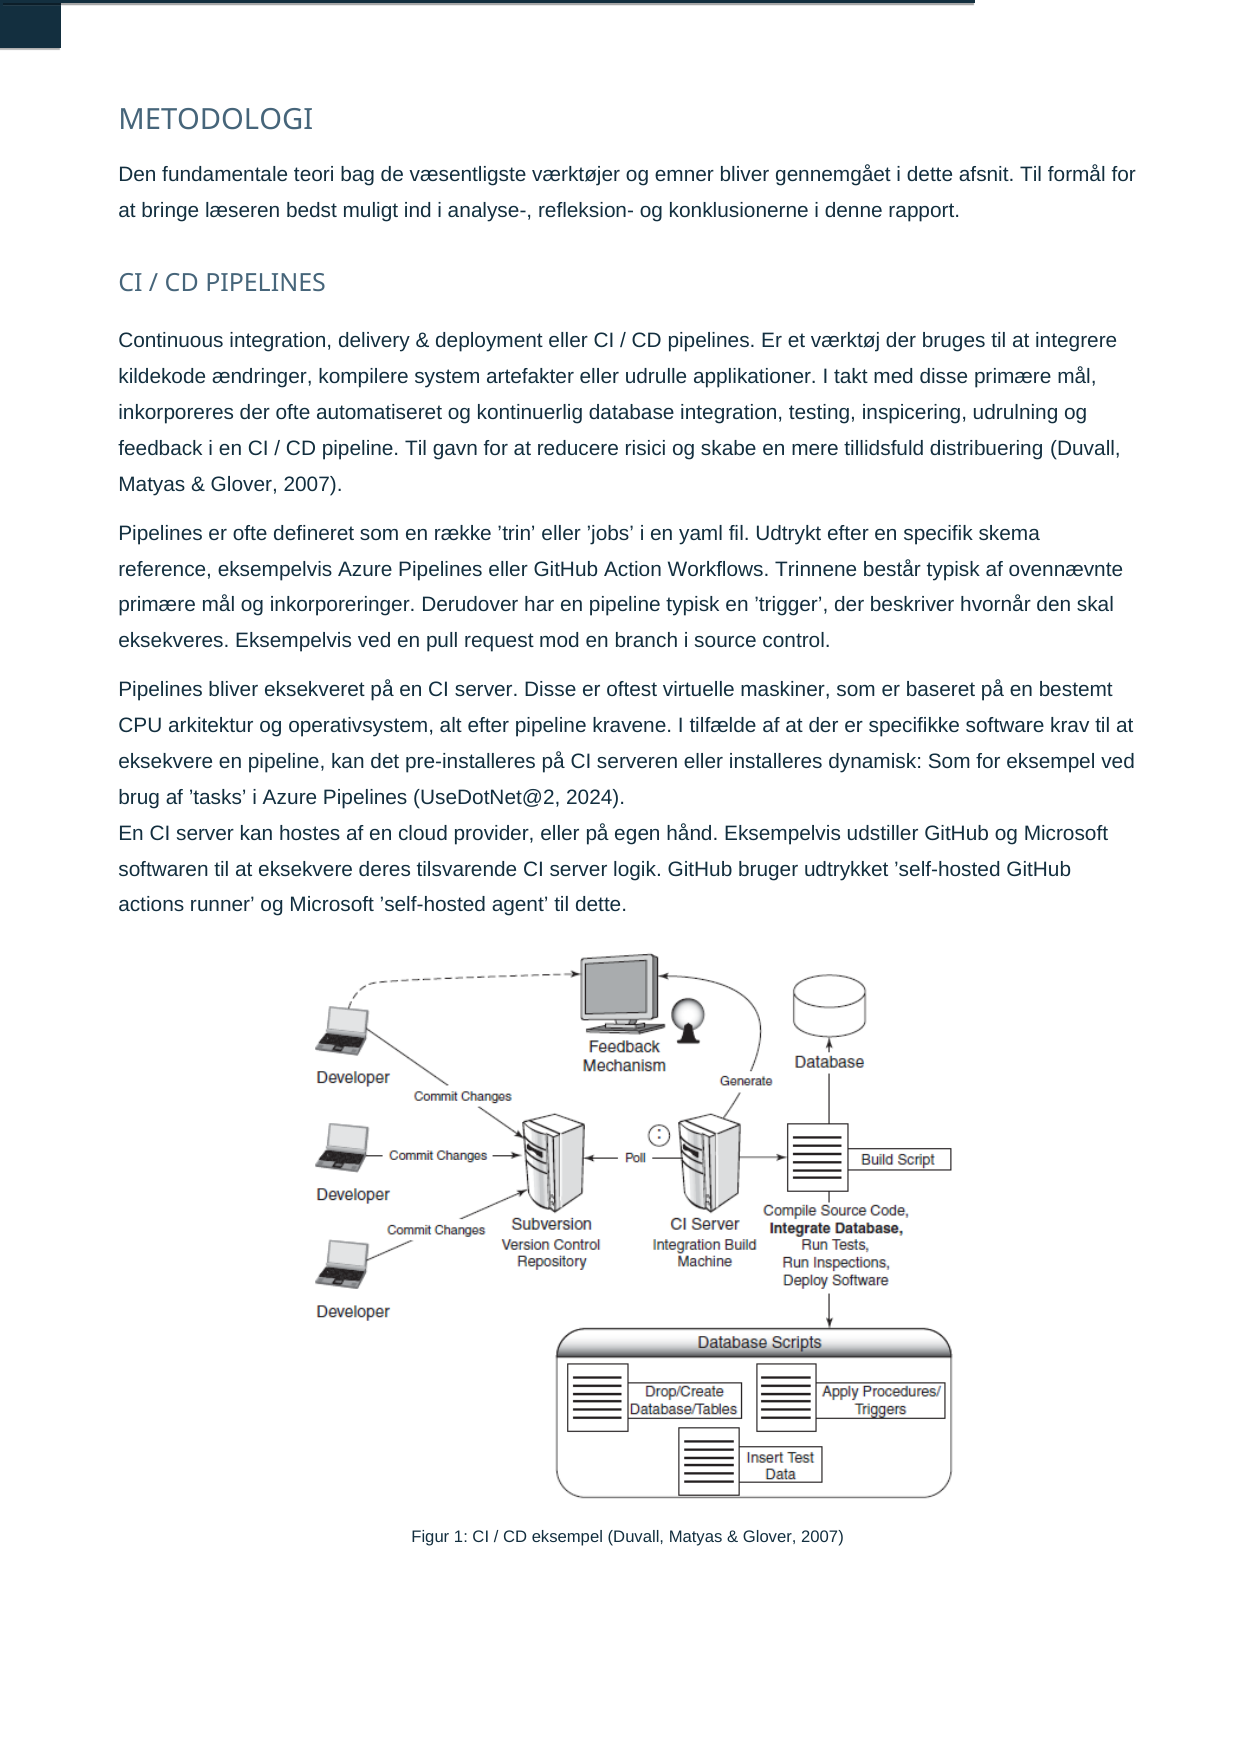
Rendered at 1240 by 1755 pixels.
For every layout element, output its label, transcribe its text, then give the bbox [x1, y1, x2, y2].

text Pipelines bliver eksekveret på en CI server. Disse er oftest virtuelle maskiner, som er baseret på en bestemt CPU arkitektur og operativsystem, alt efter pipeline kravene. I tilfælde af at der er specifikke software krav til at eksekvere en pipeline, kan det pre-installeres på CI serveren eller installeres dynamisk: Som for eksempel ved brug af ’tasks’ i Azure Pipelines (UseDotNet@2, 2024). En CI server kan hostes af en cloud provider, eller på egen hånd. Eksempelvis udstiller GitHub og Microsoft softwaren til at eksekvere deres tilsvarende CI server logik. GitHub bruger udtrykket ’self-hosted GitHub actions runner’ og Microsoft ’self-hosted agent’ til dette. [118, 677, 1137, 916]
text Figur 1: CI / CD eksempel (Duvall, Matyas & Glover, 2007) [118, 1527, 1137, 1546]
text Den fundamentale teori bag de væsentligste værktøjer og emner bliver gennemgået i dette afsnit. Til formål for at bringe læseren bedst muligt ind i analyse-, refleksion- og konklusionerne i denne rapport. [118, 162, 1137, 221]
subtitle Metodologi [118, 98, 1137, 138]
text Pipelines er ofte defineret som en række ’trin’ eller ’jobs’ i en yaml fil. Udtrykt efter en specifik skema reference, eksempelvis Azure Pipelines eller GitHub Action Workflows. Trinnene består typisk af ovennævnte primære mål og inkorporeringer. Derudover har en pipeline typisk en ’trigger’, der beskriver hvornår den skal eksekveres. Eksempelvis ved en pull request mod en branch i source control. [118, 520, 1137, 652]
text Continuous integration, delivery & deployment eller CI / CD pipelines. Er et værktøj der bruges til at integrere kildekode ændringer, kompilere system artefakter eller udrulle applikationer. I takt med disse primære mål, inkorporeres der ofte automatiseret og kontinuerlig database integration, testing, inspicering, udrulning og feedback i en CI / CD pipeline. Til gavn for at reducere risici og skabe en mere tillidsfuld distribuering (Duvall, Matyas & Glover, 2007). [118, 328, 1137, 496]
subtitle CI / CD Pipelines [118, 265, 1137, 299]
